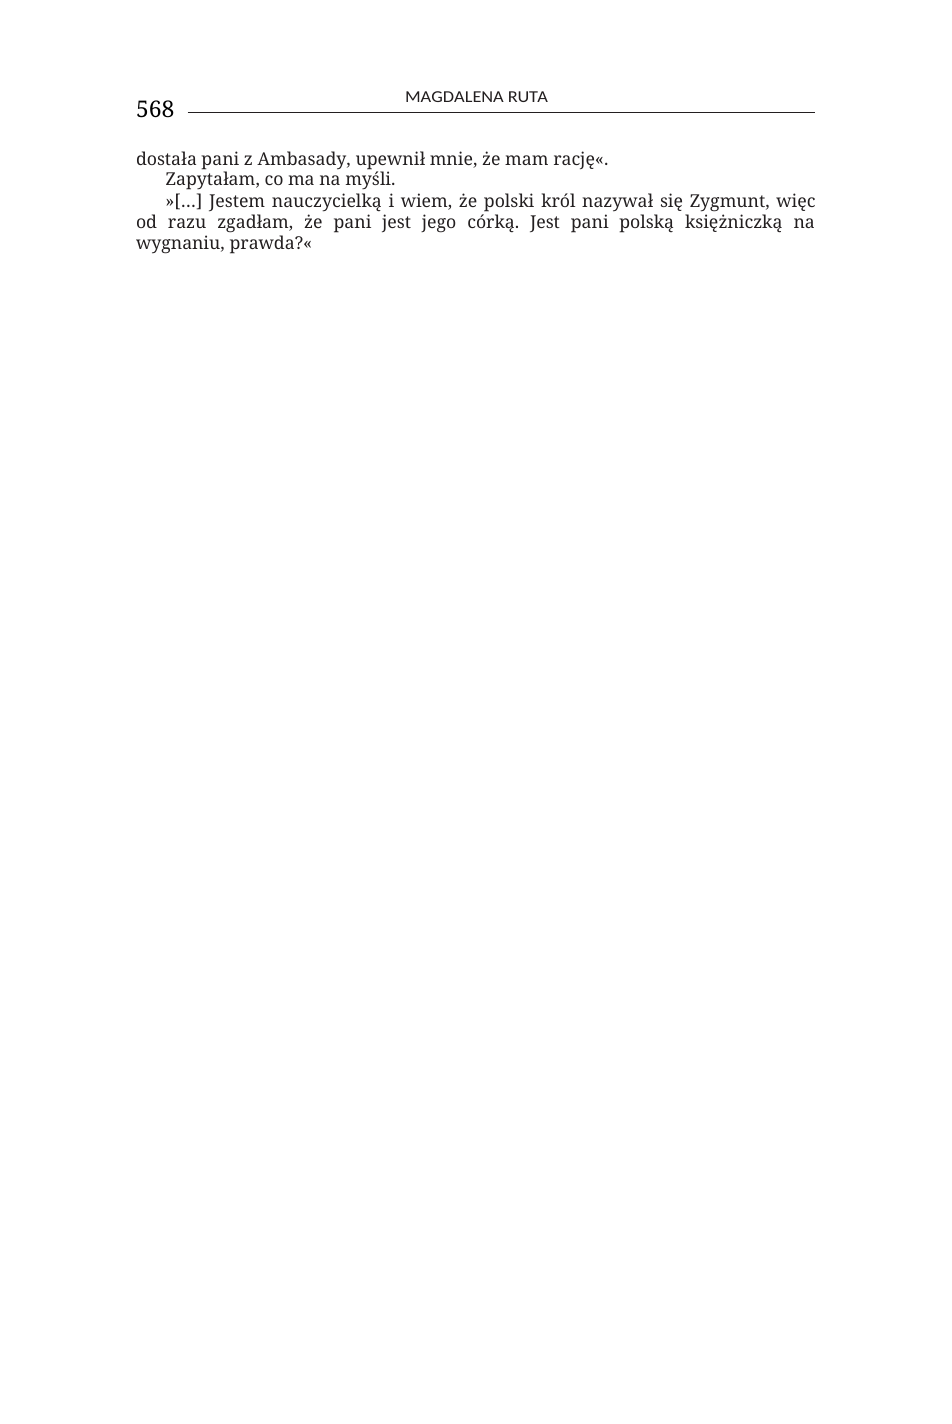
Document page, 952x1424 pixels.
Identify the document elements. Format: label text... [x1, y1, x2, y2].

text dostała pani z Ambasady, upewnił mnie, że mam rację«. [136, 148, 816, 169]
text Zapytałam, co ma na myśli. [165, 169, 828, 190]
text »[…] Jestem nauczycielką i wiem, że polski król nazywał się Zygmunt, więc od razu zgadłam, że pani jest jego córką. Jest pani polską księżniczką na wygnaniu, prawda?« [136, 191, 816, 254]
